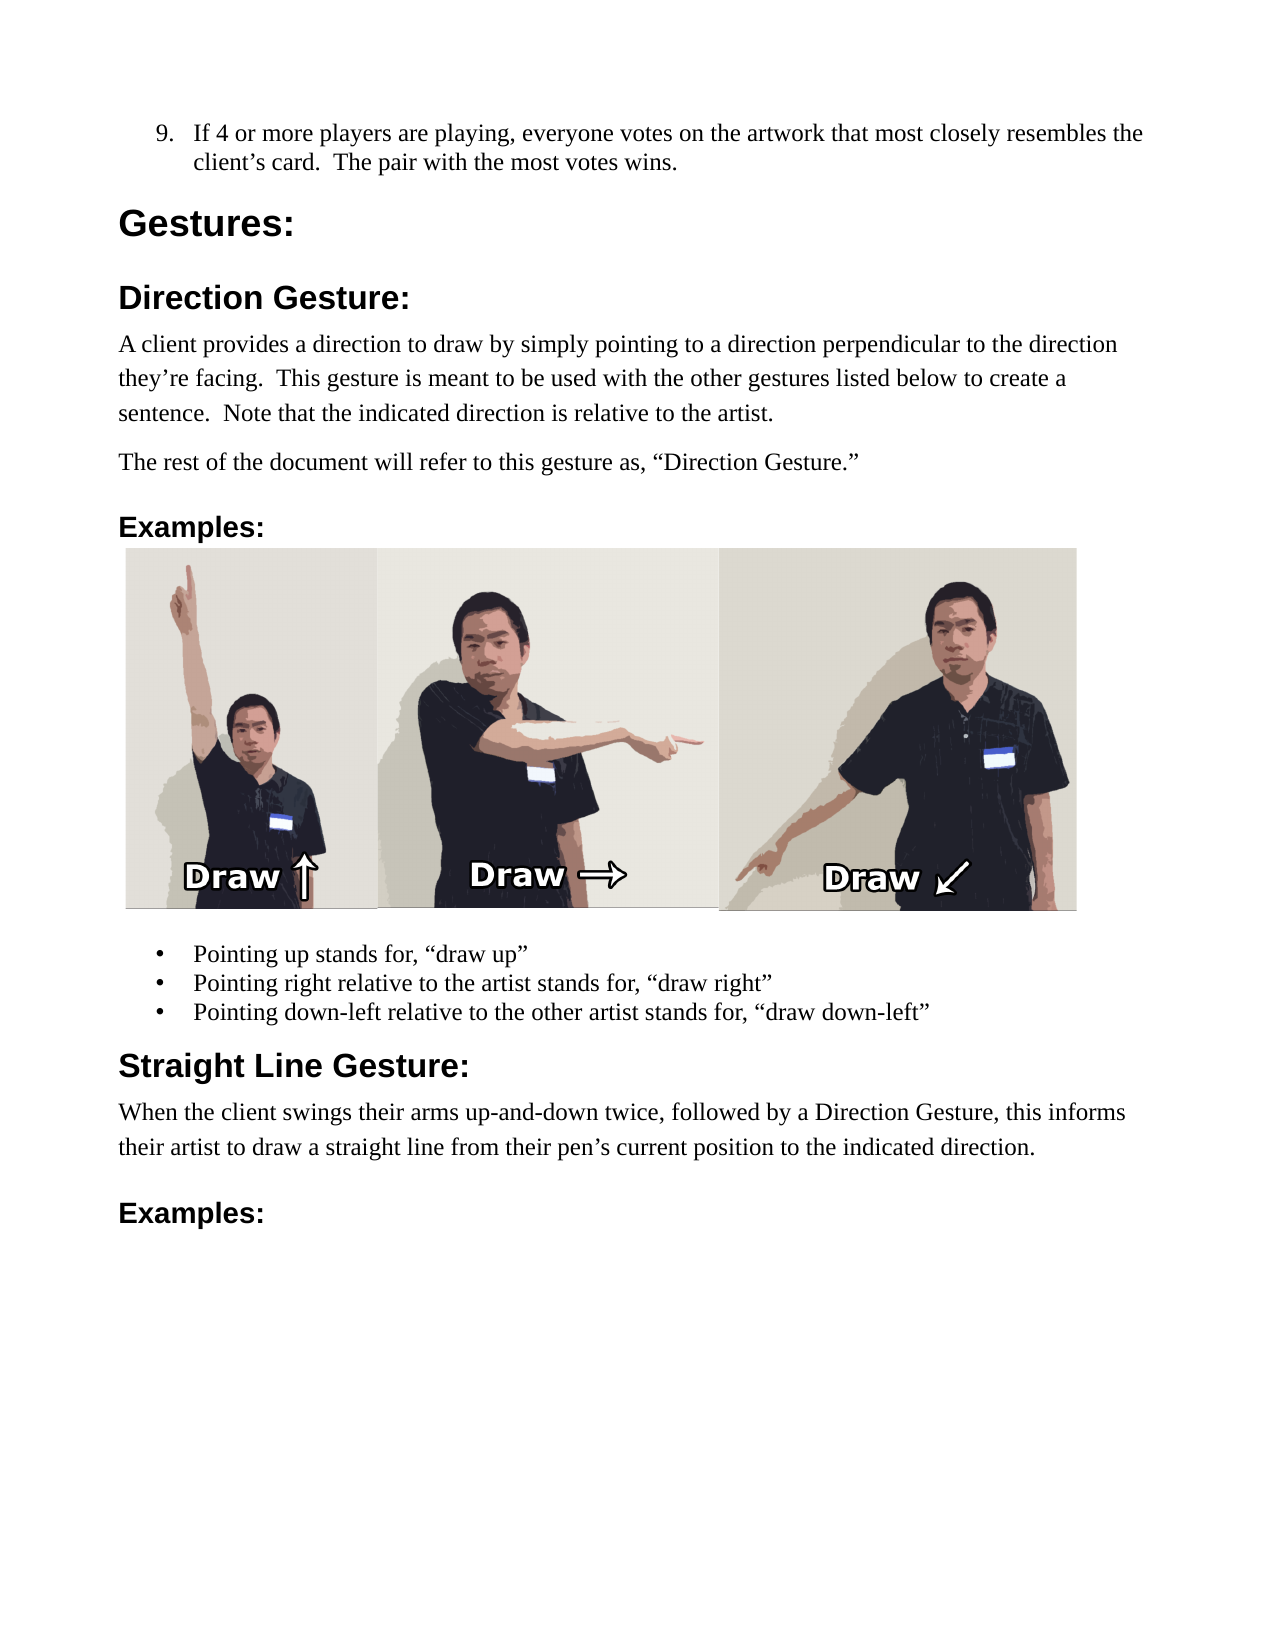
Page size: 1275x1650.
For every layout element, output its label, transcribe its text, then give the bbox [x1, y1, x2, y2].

text The rest of the document will refer to this gesture as, “Direction Gesture.” [118, 447, 1157, 476]
subtitle Direction Gesture: [118, 278, 1157, 316]
subtitle Gestures: [118, 201, 1157, 244]
list Pointing up stands for, “draw up” [156, 939, 1157, 968]
list Pointing right relative to the artist stands for, “draw right” [156, 968, 1157, 997]
list If 4 or more players are playing, everyone votes on the artwork that most closely resembles the client’s card. The pair with the most votes wins. [156, 118, 1157, 176]
list Pointing down-left relative to the other artist stands for, “draw down-left” [156, 997, 1157, 1026]
subtitle Examples: [118, 510, 1157, 544]
subtitle Examples: [118, 1196, 1157, 1229]
picture [125, 548, 1077, 911]
subtitle Straight Line Gesture: [118, 1046, 1157, 1085]
text When the client swings their arms up-and-down twice, followed by a Direction Gesture, this informs their artist to draw a straight line from their pen’s current position to the indicated direction. [118, 1097, 1157, 1161]
text A client provides a direction to draw by simply pointing to a direction perpendicular to the direction they’re facing. This gesture is meant to be used with the other gestures listed below to create a sentence. Note that the indicated direction is relative to the artist. [118, 329, 1157, 426]
